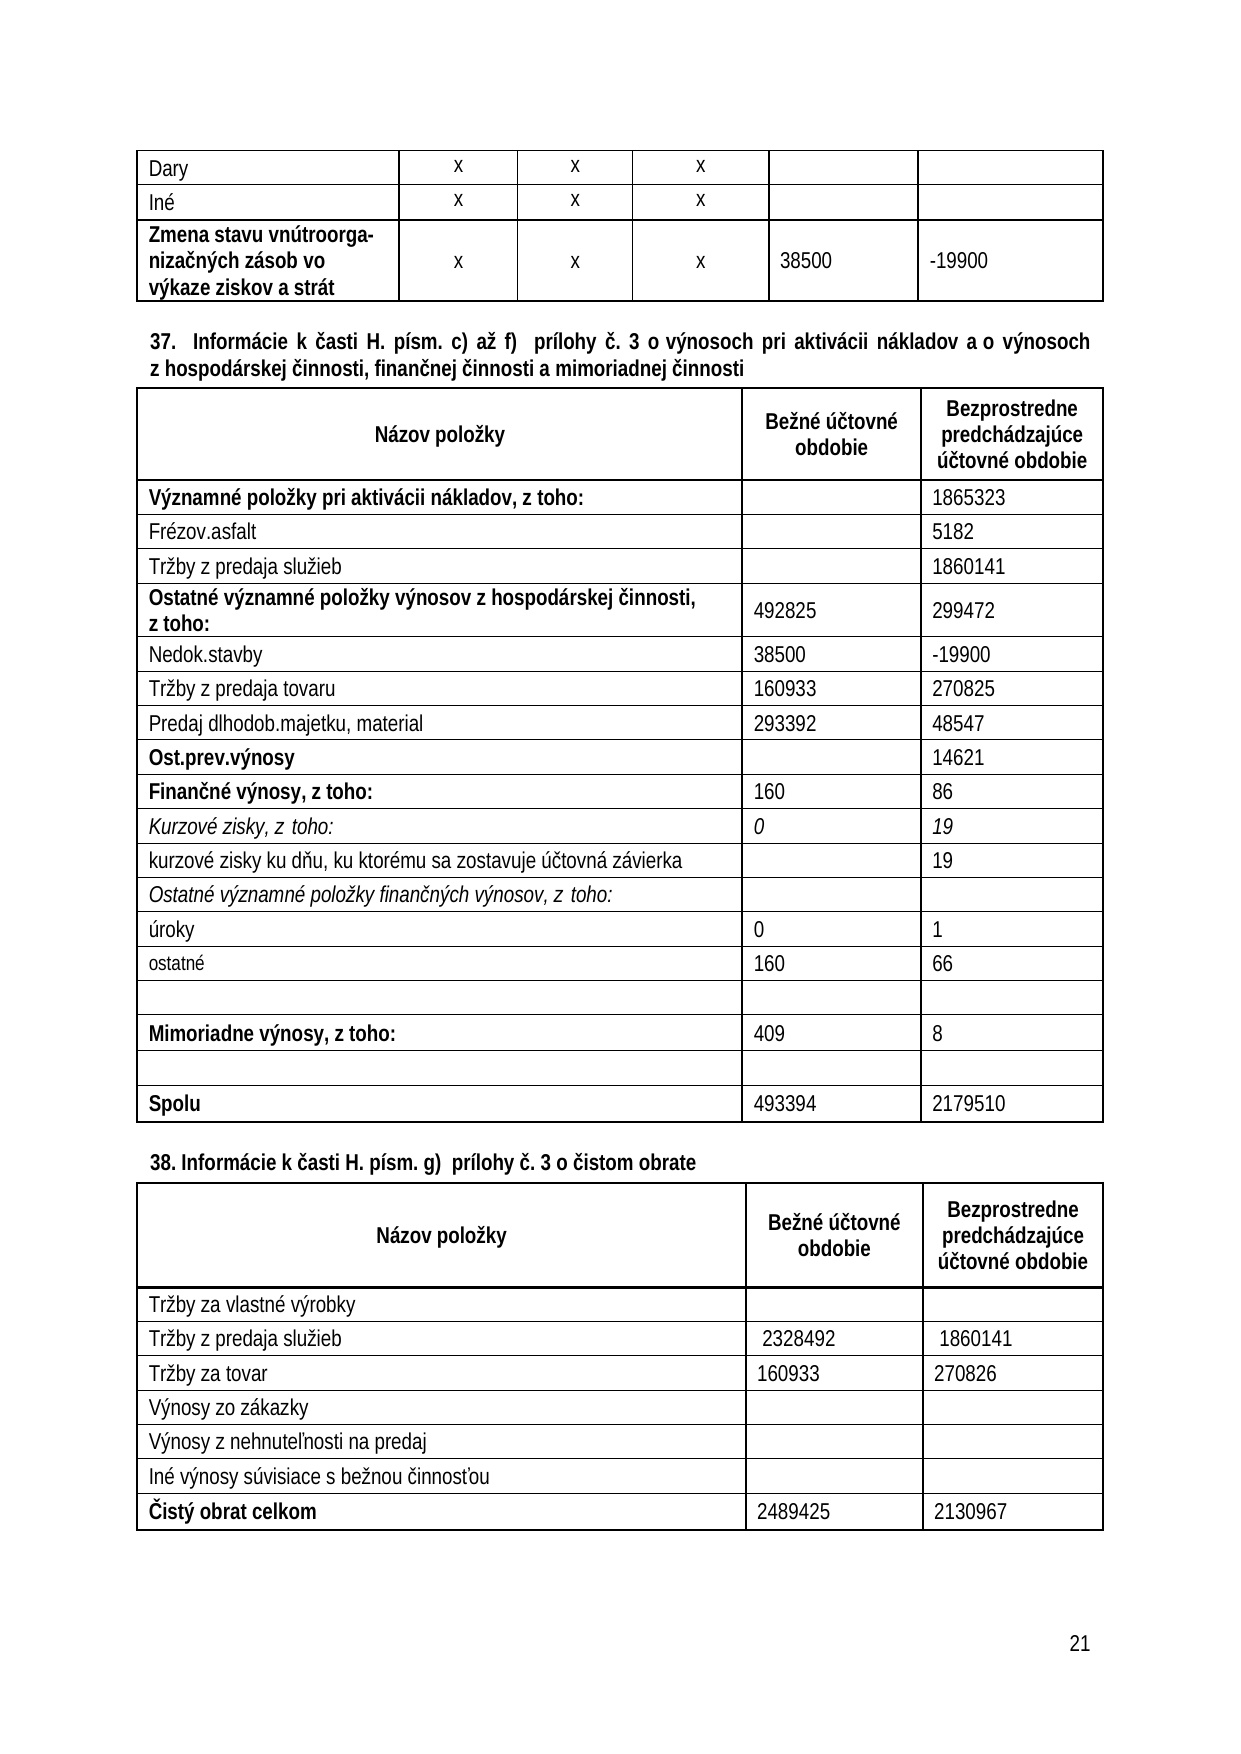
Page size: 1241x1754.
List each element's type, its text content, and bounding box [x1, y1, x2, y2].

table_cell 160 [743, 775, 920, 808]
table_cell 160 [743, 947, 920, 980]
table_cell 270826 [924, 1356, 1102, 1389]
table_cell 293392 [743, 706, 920, 739]
table_cell 0 [743, 912, 920, 946]
table_cell Frézov.asfalt [138, 515, 741, 548]
table_cell x [400, 221, 517, 300]
table_cell 2328492 [747, 1322, 922, 1355]
table_cell Čistý obrat celkom [138, 1494, 745, 1528]
table_cell 48547 [922, 706, 1102, 739]
table_header Bežné účtovné obdobie [747, 1184, 922, 1286]
table_cell Ost.prev.výnosy [138, 740, 741, 774]
table_cell x [633, 185, 768, 219]
table_cell 86 [922, 775, 1102, 808]
table_cell 2489425 [747, 1494, 922, 1528]
table_cell [924, 1425, 1102, 1458]
table_cell 1865323 [922, 481, 1102, 514]
table_cell 5182 [922, 515, 1102, 548]
title 38. Informácie k časti H. písm. g) prílohy č. 3 o čistom obrate [150, 1149, 1090, 1175]
table_cell Tržby za tovar [138, 1356, 745, 1389]
table_cell [924, 1391, 1102, 1424]
table_cell [743, 1051, 920, 1085]
table_cell [747, 1391, 922, 1424]
table_cell 14621 [922, 740, 1102, 774]
table_cell Zmena stavu vnútroorga-nizačných zásob vo výkaze ziskov a strát [138, 221, 398, 300]
table_header Bežné účtovné obdobie [743, 389, 920, 479]
table_cell 38500 [770, 221, 917, 300]
table_cell Kurzové zisky, z toho: [138, 809, 741, 842]
table_cell 1860141 [924, 1322, 1102, 1355]
table_cell 19 [922, 844, 1102, 877]
table_cell 0 [743, 809, 920, 842]
table_header Názov položky [138, 1184, 745, 1286]
table_cell 1 [922, 912, 1102, 946]
table_cell [922, 878, 1102, 911]
table_cell x [633, 151, 768, 184]
table_cell x [400, 185, 517, 219]
table_cell [743, 481, 920, 514]
title 37. Informácie k časti H. písm. c) až f) prílohy č. 3 o výnosoch pri aktivácii nákladov a o výnosoch z hospodárskej činnosti, finančnej činnosti a mimoriadnej činnosti [150, 328, 1090, 381]
table_cell [743, 878, 920, 911]
table_cell 8 [922, 1015, 1102, 1050]
table_cell x [518, 185, 632, 219]
table_cell Výnosy z nehnuteľnosti na predaj [138, 1425, 745, 1458]
table_cell [743, 981, 920, 1014]
table_cell [919, 185, 1102, 219]
table_cell -19900 [919, 221, 1102, 300]
table_cell [922, 1051, 1102, 1085]
table_cell ostatné [138, 947, 741, 980]
table_cell [743, 844, 920, 877]
table_cell -19900 [922, 637, 1102, 671]
table_cell 66 [922, 947, 1102, 980]
table_cell [138, 981, 741, 1014]
table_cell Významné položky pri aktivácii nákladov, z toho: [138, 481, 741, 514]
table_header Bezprostredne predchádzajúce účtovné obdobie [922, 389, 1102, 479]
table_cell Tržby z predaja tovaru [138, 672, 741, 705]
table_cell Ostatné významné položky finančných výnosov, z toho: [138, 878, 741, 911]
table_cell [743, 549, 920, 582]
table_cell [919, 151, 1102, 184]
table_cell Tržby za vlastné výrobky [138, 1289, 745, 1321]
table_cell x [518, 151, 632, 184]
table_cell Tržby z predaja služieb [138, 1322, 745, 1355]
table_cell Iné [138, 185, 398, 219]
table_cell [770, 185, 917, 219]
table_cell 1860141 [922, 549, 1102, 582]
table_cell Finančné výnosy, z toho: [138, 775, 741, 808]
table_cell 2130967 [924, 1494, 1102, 1528]
table_cell Nedok.stavby [138, 637, 741, 671]
table_cell 299472 [922, 584, 1102, 636]
table_cell 492825 [743, 584, 920, 636]
table_cell 160933 [743, 672, 920, 705]
table_cell [747, 1459, 922, 1493]
table_cell Predaj dlhodob.majetku, material [138, 706, 741, 739]
table_cell kurzové zisky ku dňu, ku ktorému sa zostavuje účtovná závierka [138, 844, 741, 877]
table_cell 19 [922, 809, 1102, 842]
table_cell 38500 [743, 637, 920, 671]
table_cell [922, 981, 1102, 1014]
table_cell Spolu [138, 1086, 741, 1121]
table_cell [138, 1051, 741, 1085]
table_cell 2179510 [922, 1086, 1102, 1121]
table_cell x [633, 221, 768, 300]
table_header Bezprostredne predchádzajúce účtovné obdobie [924, 1184, 1102, 1286]
table_header Názov položky [138, 389, 741, 479]
table_cell Tržby z predaja služieb [138, 549, 741, 582]
table_cell 493394 [743, 1086, 920, 1121]
table_cell úroky [138, 912, 741, 946]
table_cell [924, 1289, 1102, 1321]
table_cell Iné výnosy súvisiace s bežnou činnosťou [138, 1459, 745, 1493]
table_cell 270825 [922, 672, 1102, 705]
table_cell [770, 151, 917, 184]
table_cell x [518, 221, 632, 300]
table_cell [743, 740, 920, 774]
table_cell [747, 1425, 922, 1458]
table_cell 409 [743, 1015, 920, 1050]
table_cell Mimoriadne výnosy, z toho: [138, 1015, 741, 1050]
table_cell Výnosy zo zákazky [138, 1391, 745, 1424]
table_cell x [400, 151, 517, 184]
table_cell [747, 1289, 922, 1321]
table_cell Dary [138, 151, 398, 184]
table_cell [924, 1459, 1102, 1493]
table_cell [743, 515, 920, 548]
table_cell 160933 [747, 1356, 922, 1389]
table_cell Ostatné významné položky výnosov z hospodárskej činnosti, z toho: [138, 584, 741, 636]
